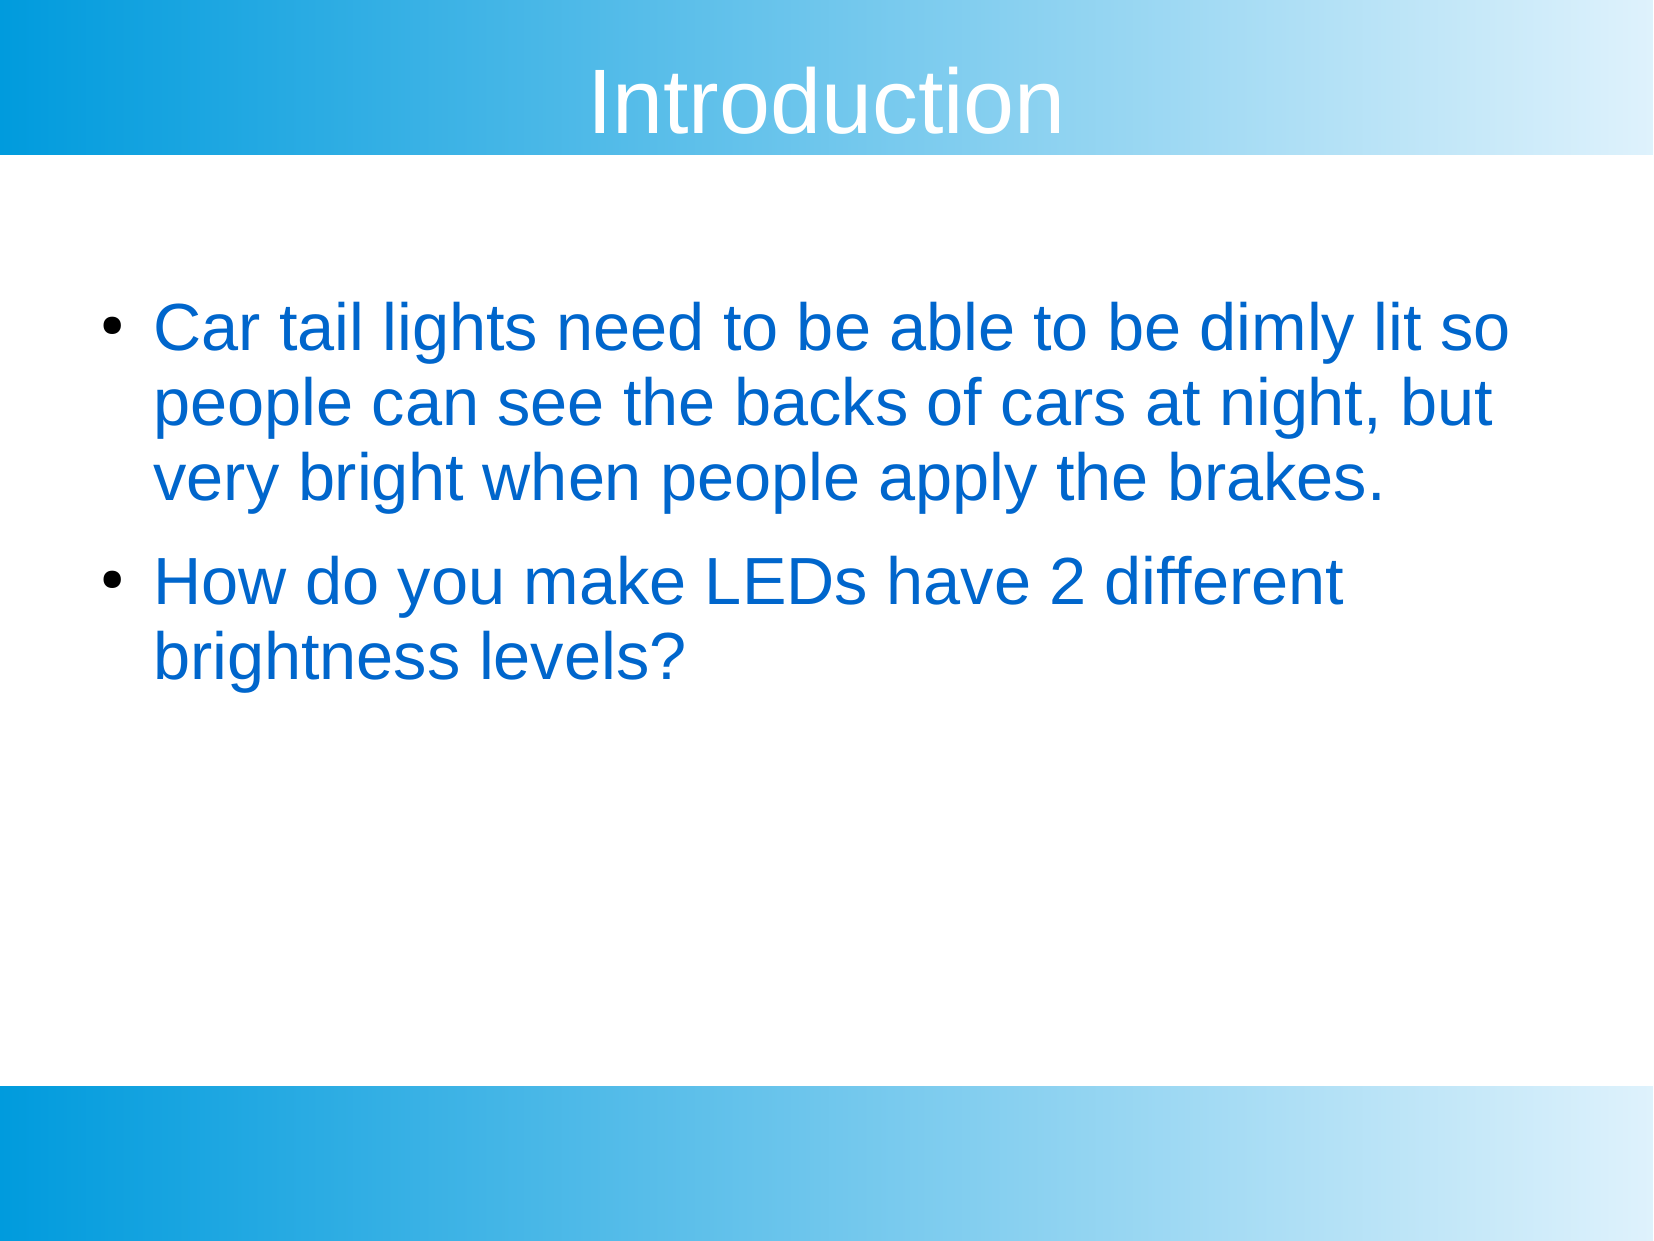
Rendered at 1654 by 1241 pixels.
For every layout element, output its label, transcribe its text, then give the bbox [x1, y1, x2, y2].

title Introduction [82, 49, 1571, 155]
list Car tail lights need to be able to be dimly lit so people can see the backs of cars at night, but very bright when people apply the brakes. How do you make LEDs have 2 different brightness levels? [82, 290, 1571, 1010]
